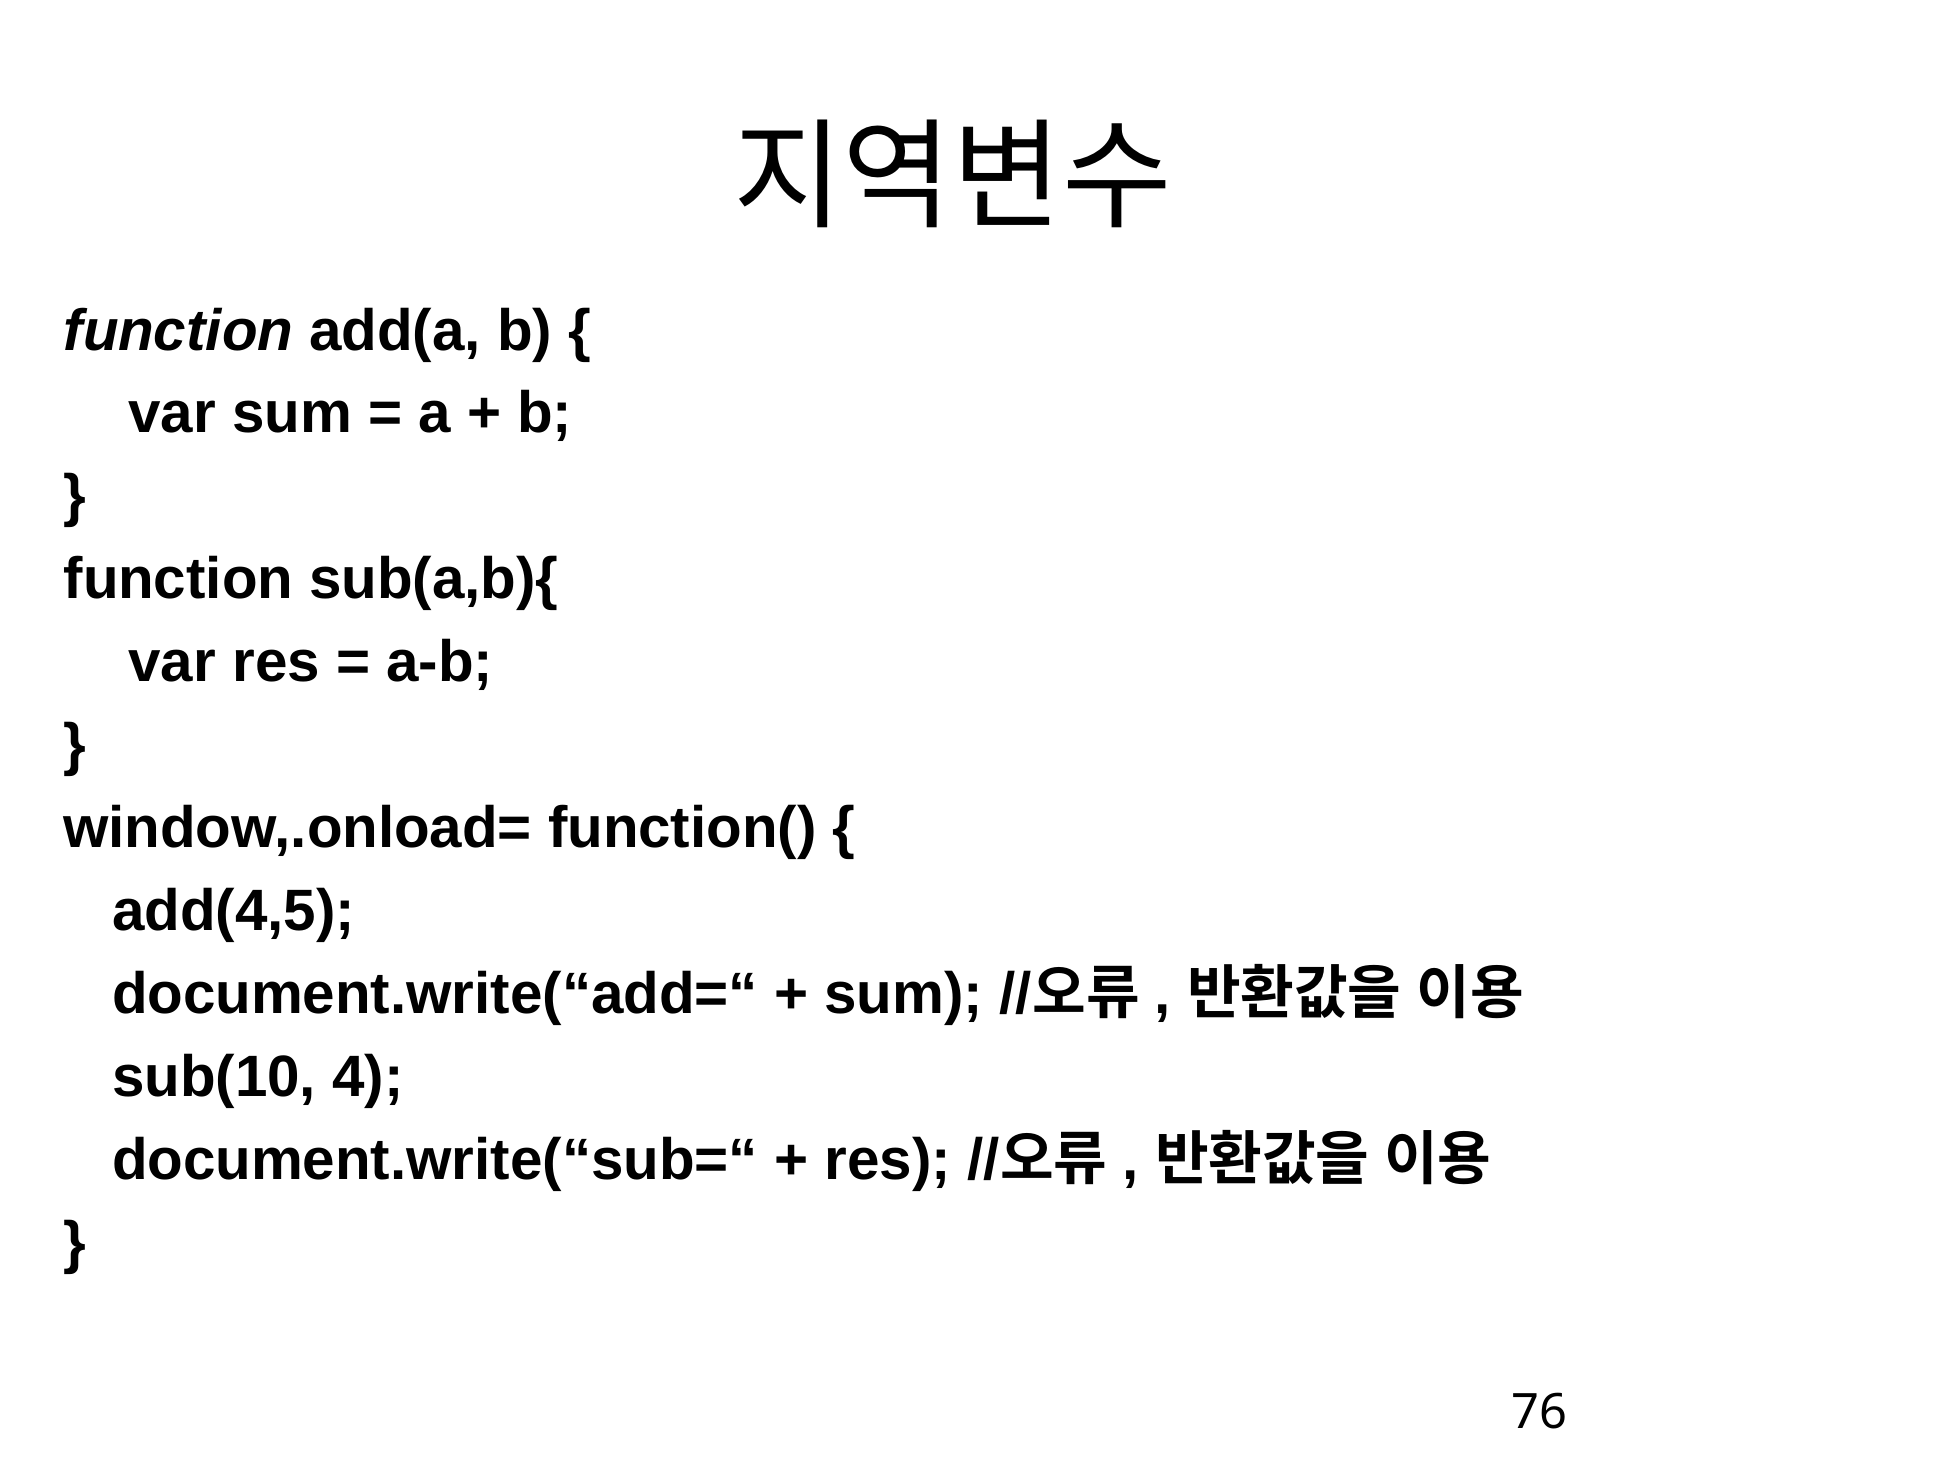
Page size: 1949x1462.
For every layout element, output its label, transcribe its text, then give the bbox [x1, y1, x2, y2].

title 지역변수 [156, 92, 1749, 255]
slide_number [1496, 1372, 1899, 1462]
list function add(a, b) { var sum = a + b; } function sub(a,b){ var res = a-b; } window,.onload= function() { add(4,5); document.write(“add=“ + sum); //오류 , 반환값을 이용 sub(10, 4); document.write(“sub=“ + res); //오류 , 반환값을 이용 } [48, 284, 1897, 1343]
